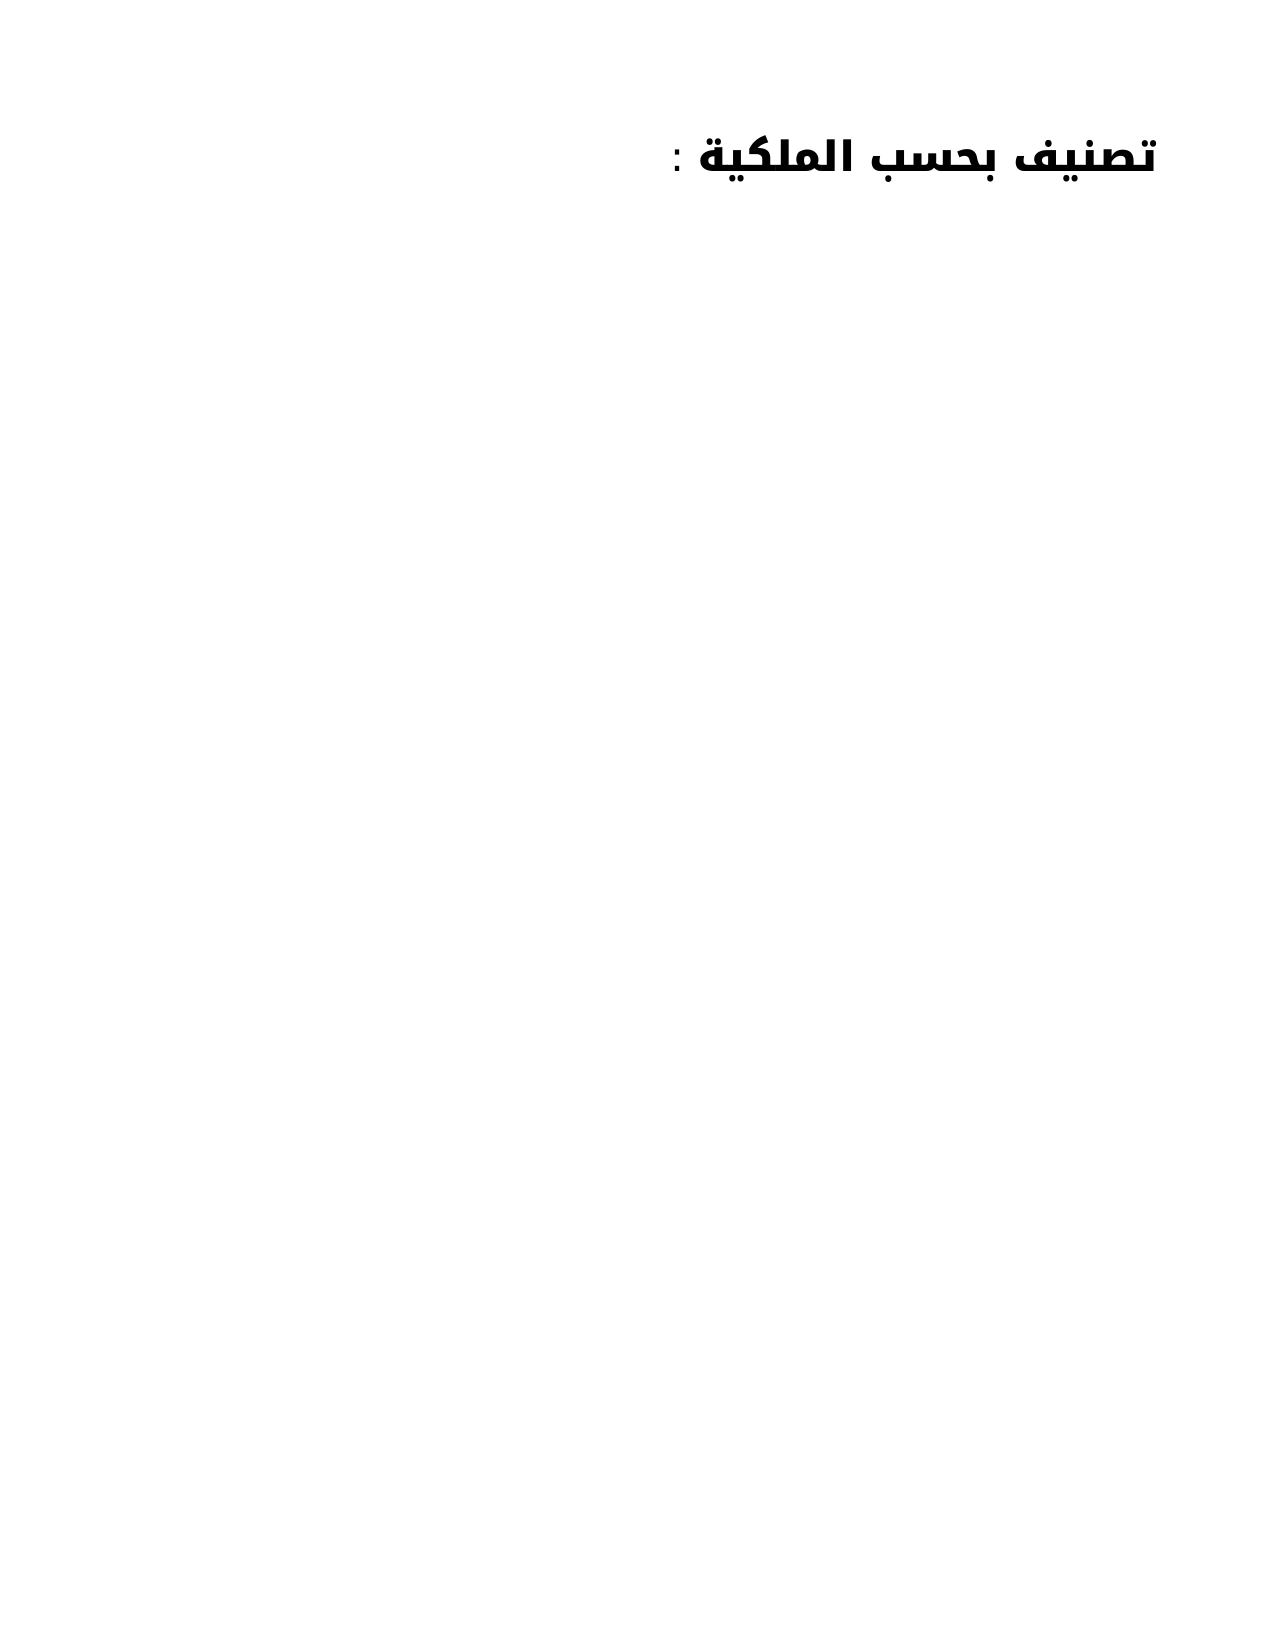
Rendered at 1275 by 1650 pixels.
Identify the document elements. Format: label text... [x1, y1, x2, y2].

text تصنيف بحسب الملكية : [118, 118, 1157, 197]
